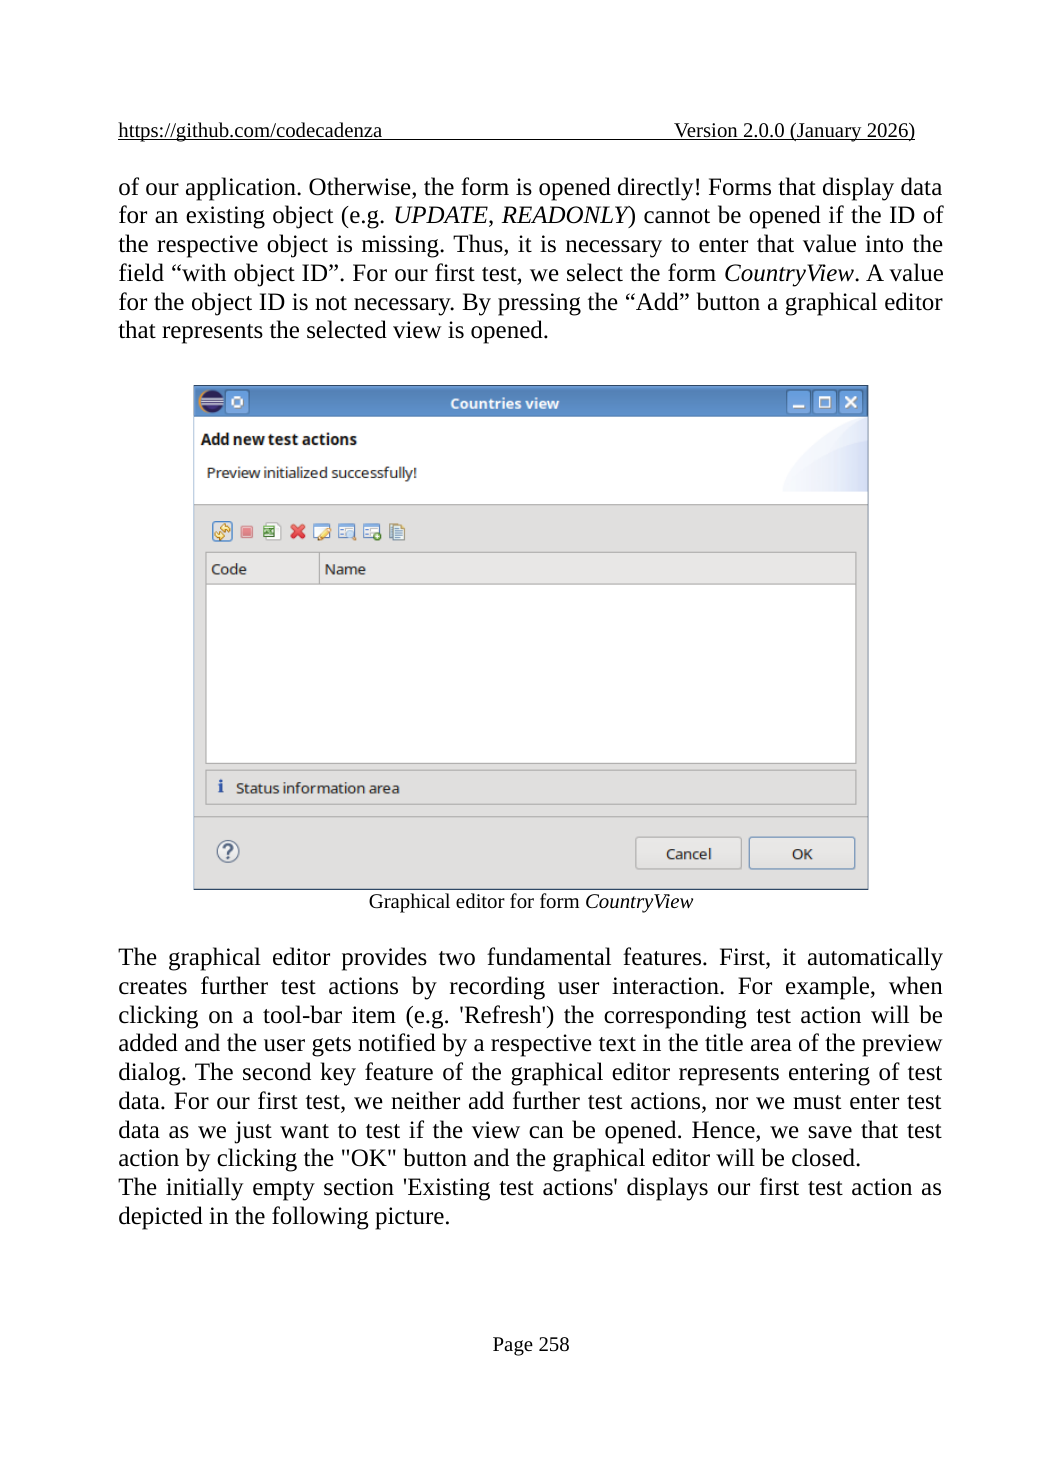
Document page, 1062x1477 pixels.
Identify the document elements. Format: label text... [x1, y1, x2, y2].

text of our application. Otherwise, the form is opened directly! Forms that display data for an existing object (e.g. UPDATE, READONLY) cannot be opened if the ID of the respective object is missing. Thus, it is necessary to enter that value into the field “with object ID”. For our first test, we select the form CountryView. A value for the object ID is not necessary. By pressing the “Add” button a graphical editor that represents the selected view is opened. [118, 172, 944, 344]
text The graphical editor provides two fundamental features. First, it automatically creates further test actions by recording user interaction. For example, when clicking on a tool-bar item (e.g. 'Refresh') the corresponding test action will be added and the user gets notified by a respective text in the title area of the preview dialog. The second key feature of the graphical editor represents entering of test data. For our first test, we neither add further test actions, nor we must enter test data as we just want to test if the view can be opened. Hence, we save that test action by clicking the "OK" button and the graphical editor will be closed. [118, 942, 944, 1172]
text The initially empty section 'Existing test actions' displays our first test action as depicted in the following picture. [118, 1172, 944, 1230]
picture [193, 385, 869, 890]
text Graphical editor for form CountryView [193, 890, 868, 913]
